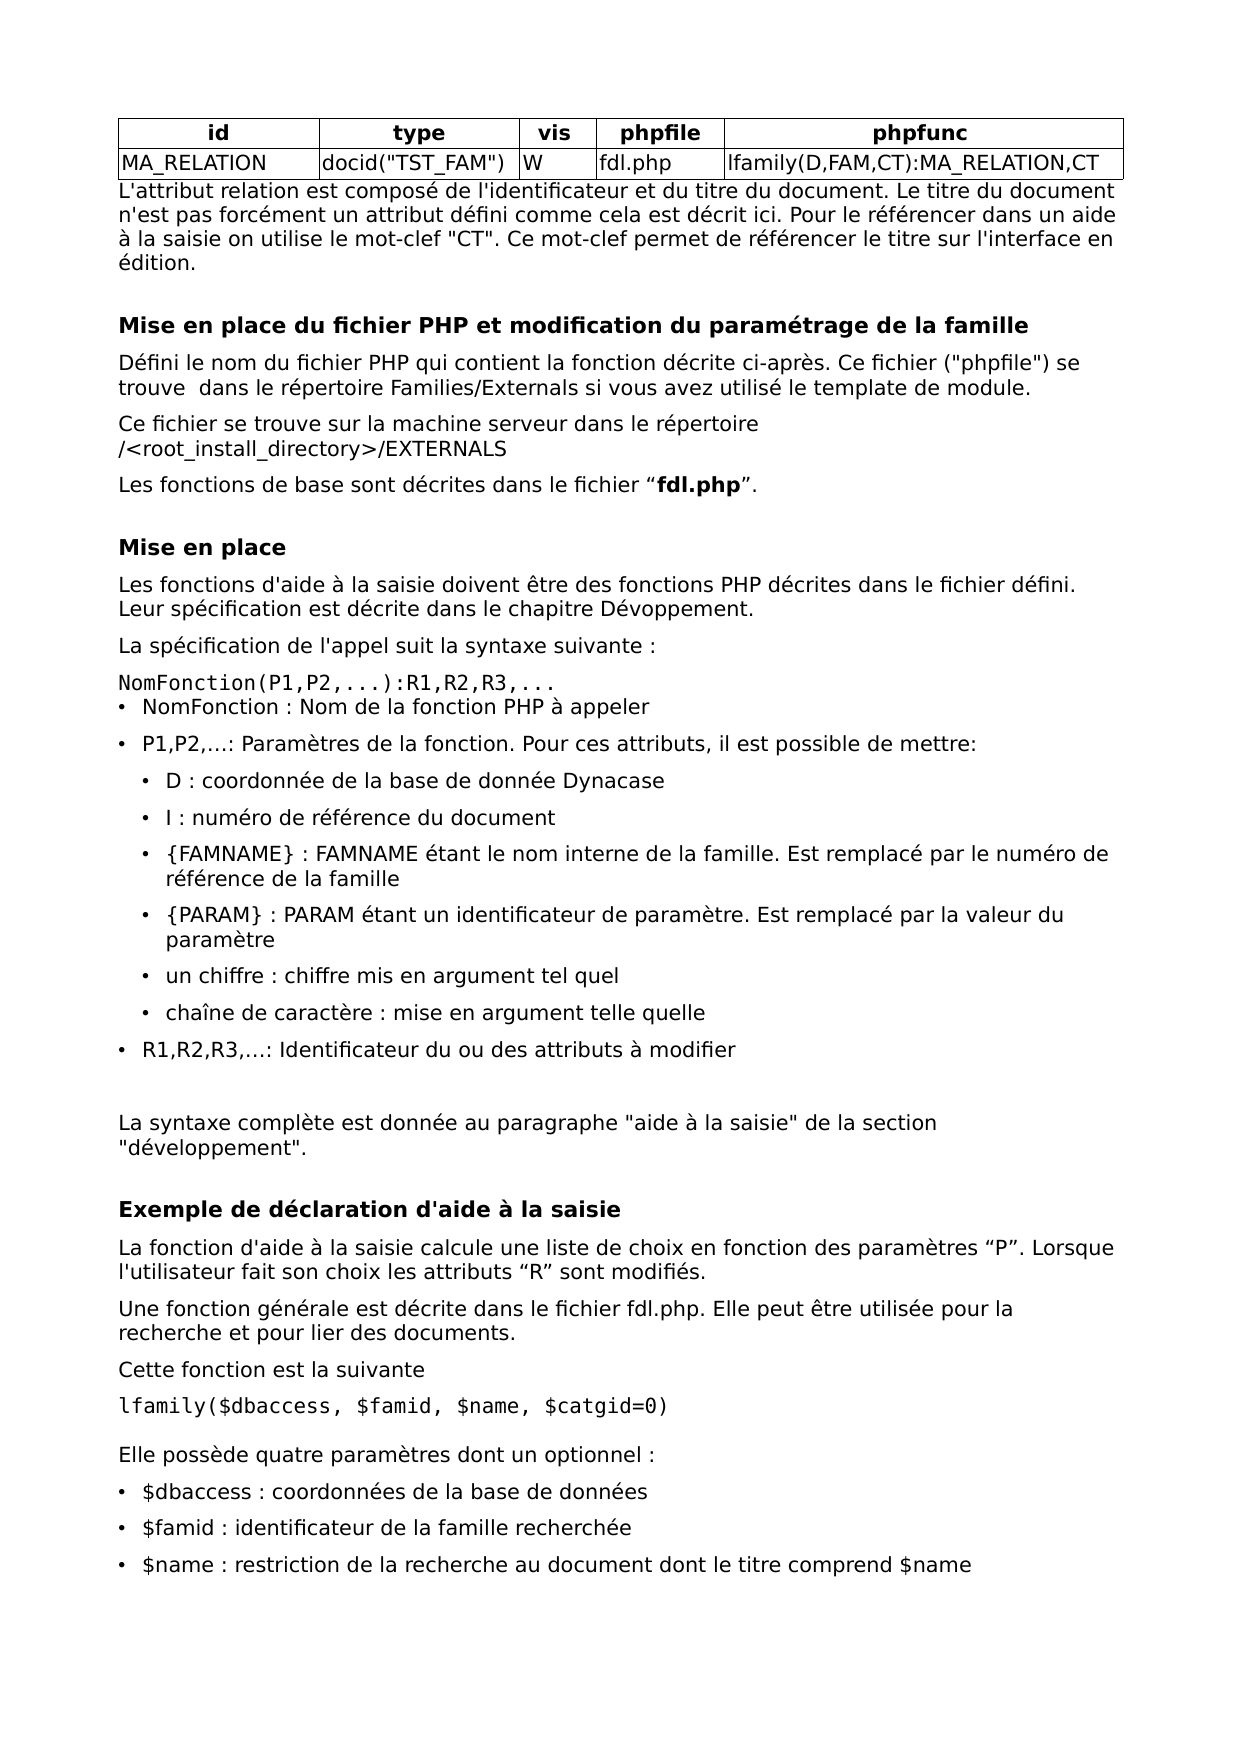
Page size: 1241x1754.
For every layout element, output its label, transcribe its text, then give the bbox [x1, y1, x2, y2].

table_header vis [520, 119, 596, 148]
list I : numéro de référence du document [142, 806, 1122, 830]
list $name : restriction de la recherche au document dont le titre comprend $name [118, 1553, 1122, 1577]
table_cell fdl.php [597, 149, 724, 178]
text Cette fonction est la suivante [118, 1358, 1122, 1382]
table_cell MA_RELATION [119, 149, 319, 178]
table_header phpfunc [725, 119, 1123, 148]
list un chiffre : chiffre mis en argument tel quel [142, 964, 1122, 989]
text Les fonctions d'aide à la saisie doivent être des fonctions PHP décrites dans le fichier défini. Leur spécification est décrite dans le chapitre Dévoppement. [118, 573, 1122, 622]
text La spécification de l'appel suit la syntaxe suivante : [118, 634, 1122, 658]
list chaîne de caractère : mise en argument telle quelle [142, 1001, 1122, 1025]
text Défini le nom du fichier PHP qui contient la fonction décrite ci-après. Ce fichier ("phpfile") se trouve dans le répertoire Families/Externals si vous avez utilisé le template de module. [118, 351, 1122, 400]
text La syntaxe complète est donnée au paragraphe "aide à la saisie" de la section "développement". [118, 1111, 1122, 1160]
list NomFonction : Nom de la fonction PHP à appeler [118, 695, 1122, 719]
table_cell docid("TST_FAM") [320, 149, 519, 178]
list $famid : identificateur de la famille recherchée [118, 1516, 1122, 1541]
table_header id [119, 119, 319, 148]
text NomFonction(P1,P2,...):R1,R2,R3,... [118, 671, 1122, 695]
subtitle Mise en place du fichier PHP et modification du paramétrage de la famille [118, 313, 1122, 339]
list $dbaccess : coordonnées de la base de données [118, 1480, 1122, 1504]
table_header phpfile [597, 119, 724, 148]
text lfamily($dbaccess, $famid, $name, $catgid=0) [118, 1394, 1122, 1419]
list D : coordonnée de la base de donnée Dynacase [142, 769, 1122, 793]
table_cell W [520, 149, 596, 178]
subtitle Mise en place [118, 535, 1122, 561]
subtitle Exemple de déclaration d'aide à la saisie [118, 1197, 1122, 1223]
list {PARAM} : PARAM étant un identificateur de paramètre. Est remplacé par la valeur du paramètre [142, 903, 1122, 952]
table_header type [320, 119, 519, 148]
text La fonction d'aide à la saisie calcule une liste de choix en fonction des paramètres “P”. Lorsque l'utilisateur fait son choix les attributs “R” sont modifiés. [118, 1236, 1122, 1284]
list P1,P2,…: Paramètres de la fonction. Pour ces attributs, il est possible de mettre: [118, 732, 1122, 756]
table_cell lfamily(D,FAM,CT):MA_RELATION,CT [725, 149, 1123, 178]
text L'attribut relation est composé de l'identificateur et du titre du document. Le titre du document n'est pas forcément un attribut défini comme cela est décrit ici. Pour le référencer dans un aide à la saisie on utilise le mot-clef "CT". Ce mot-clef permet de référencer le titre sur l'interface en édition. [118, 180, 1122, 276]
text Elle possède quatre paramètres dont un optionnel : [118, 1443, 1122, 1467]
text Une fonction générale est décrite dans le fichier fdl.php. Elle peut être utilisée pour la recherche et pour lier des documents. [118, 1297, 1122, 1345]
text Ce fichier se trouve sur la machine serveur dans le répertoire /<root_install_directory>/EXTERNALS [118, 412, 1122, 461]
list {FAMNAME} : FAMNAME étant le nom interne de la famille. Est remplacé par le numéro de référence de la famille [142, 842, 1122, 891]
list R1,R2,R3,…: Identificateur du ou des attributs à modifier [118, 1038, 1122, 1062]
text Les fonctions de base sont décrites dans le fichier “fdl.php”. [118, 473, 1122, 498]
